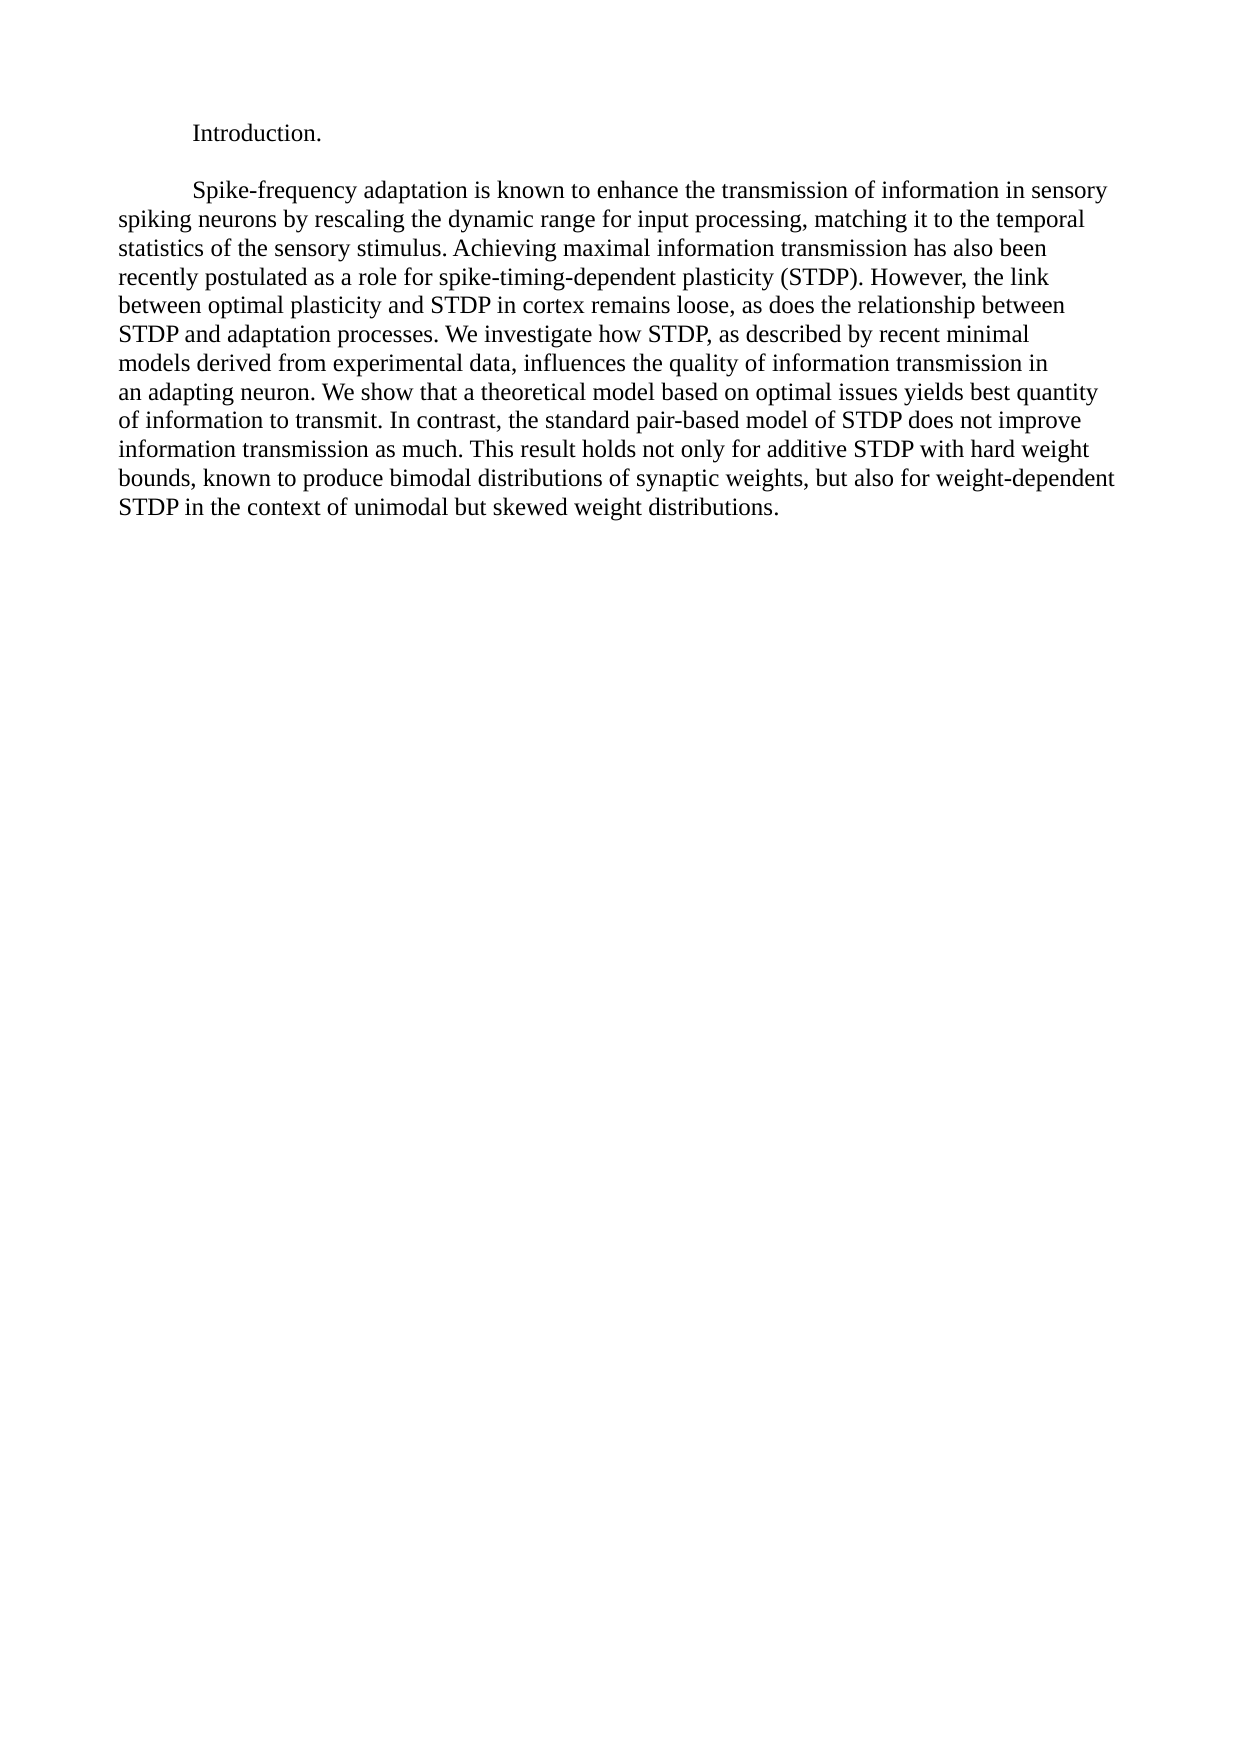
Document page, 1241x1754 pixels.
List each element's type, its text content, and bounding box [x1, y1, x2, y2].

text models derived from experimental data, influences the quality of information transmission in [118, 348, 1122, 377]
text Introduction. [118, 118, 1122, 147]
text an adapting neuron. We show that a theoretical model based on optimal issues yields best quantity of information to transmit. In contrast, the standard pair-based model of STDP does not improve information transmission as much. This result holds not only for additive STDP with hard weight bounds, known to produce bimodal distributions of synaptic weights, but also for weight-dependent STDP in the context of unimodal but skewed weight distributions. [118, 377, 1122, 521]
text recently postulated as a role for spike-timing-dependent plasticity (STDP). However, the link [118, 262, 1122, 291]
text Spike-frequency adaptation is known to enhance the transmission of information in sensory [118, 176, 1122, 204]
text between optimal plasticity and STDP in cortex remains loose, as does the relationship between [118, 291, 1122, 319]
text STDP and adaptation processes. We investigate how STDP, as described by recent minimal [118, 319, 1122, 348]
text spiking neurons by rescaling the dynamic range for input processing, matching it to the temporal [118, 204, 1122, 233]
text statistics of the sensory stimulus. Achieving maximal information transmission has also been [118, 233, 1122, 262]
